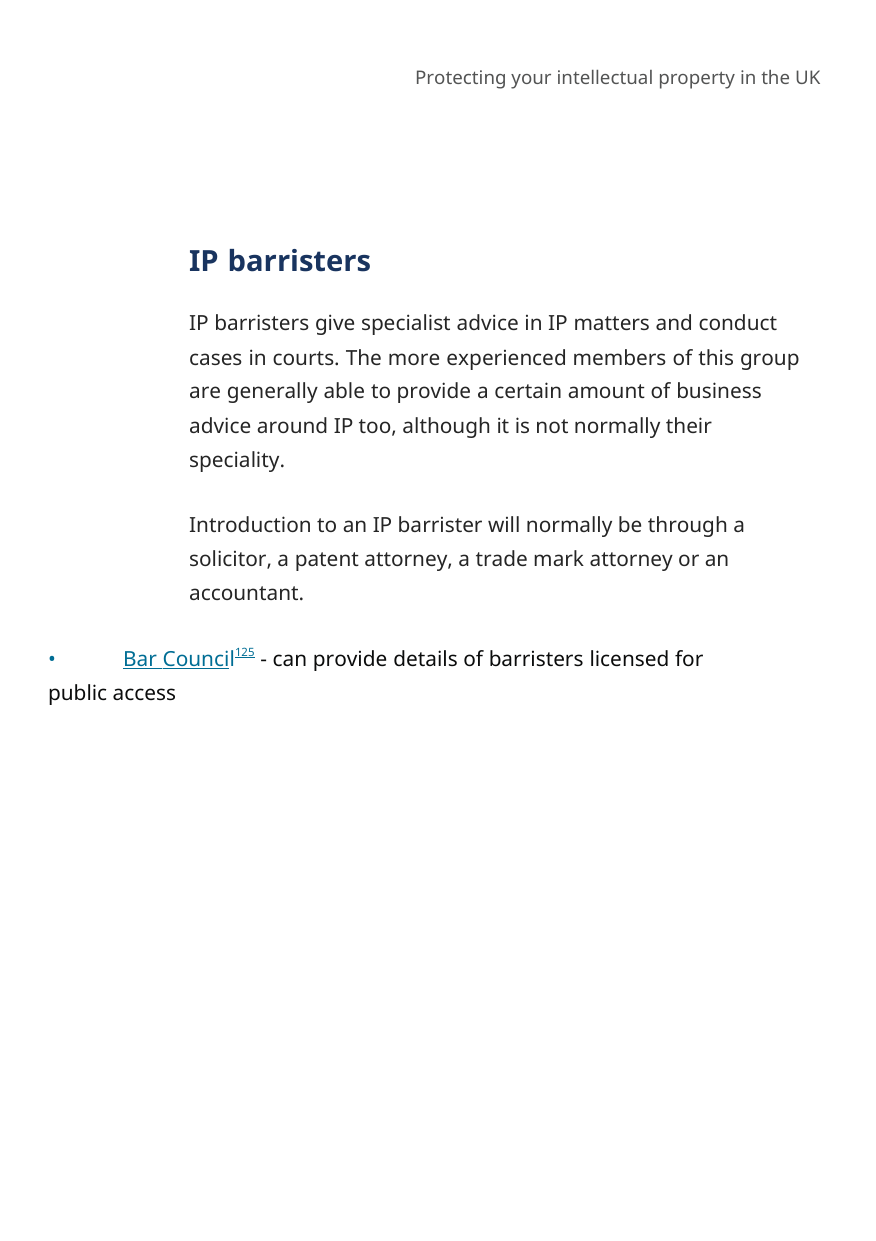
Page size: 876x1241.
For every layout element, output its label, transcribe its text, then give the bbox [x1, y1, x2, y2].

picture [249, 648, 254, 656]
text IP barristers give specialist advice in IP matters and conduct cases in courts. The more experienced members of this group are generally able to provide a certain amount of business advice around IP too, although it is not normally their speciality. [189, 308, 801, 473]
subtitle IP barristers [189, 240, 829, 280]
text Introduction to an IP barrister will normally be through a solicitor, a patent attorney, a trade mark attorney or an accountant. [189, 510, 829, 607]
list Bar Council125 - can provide details of barristers licensed for public access [48, 644, 766, 706]
